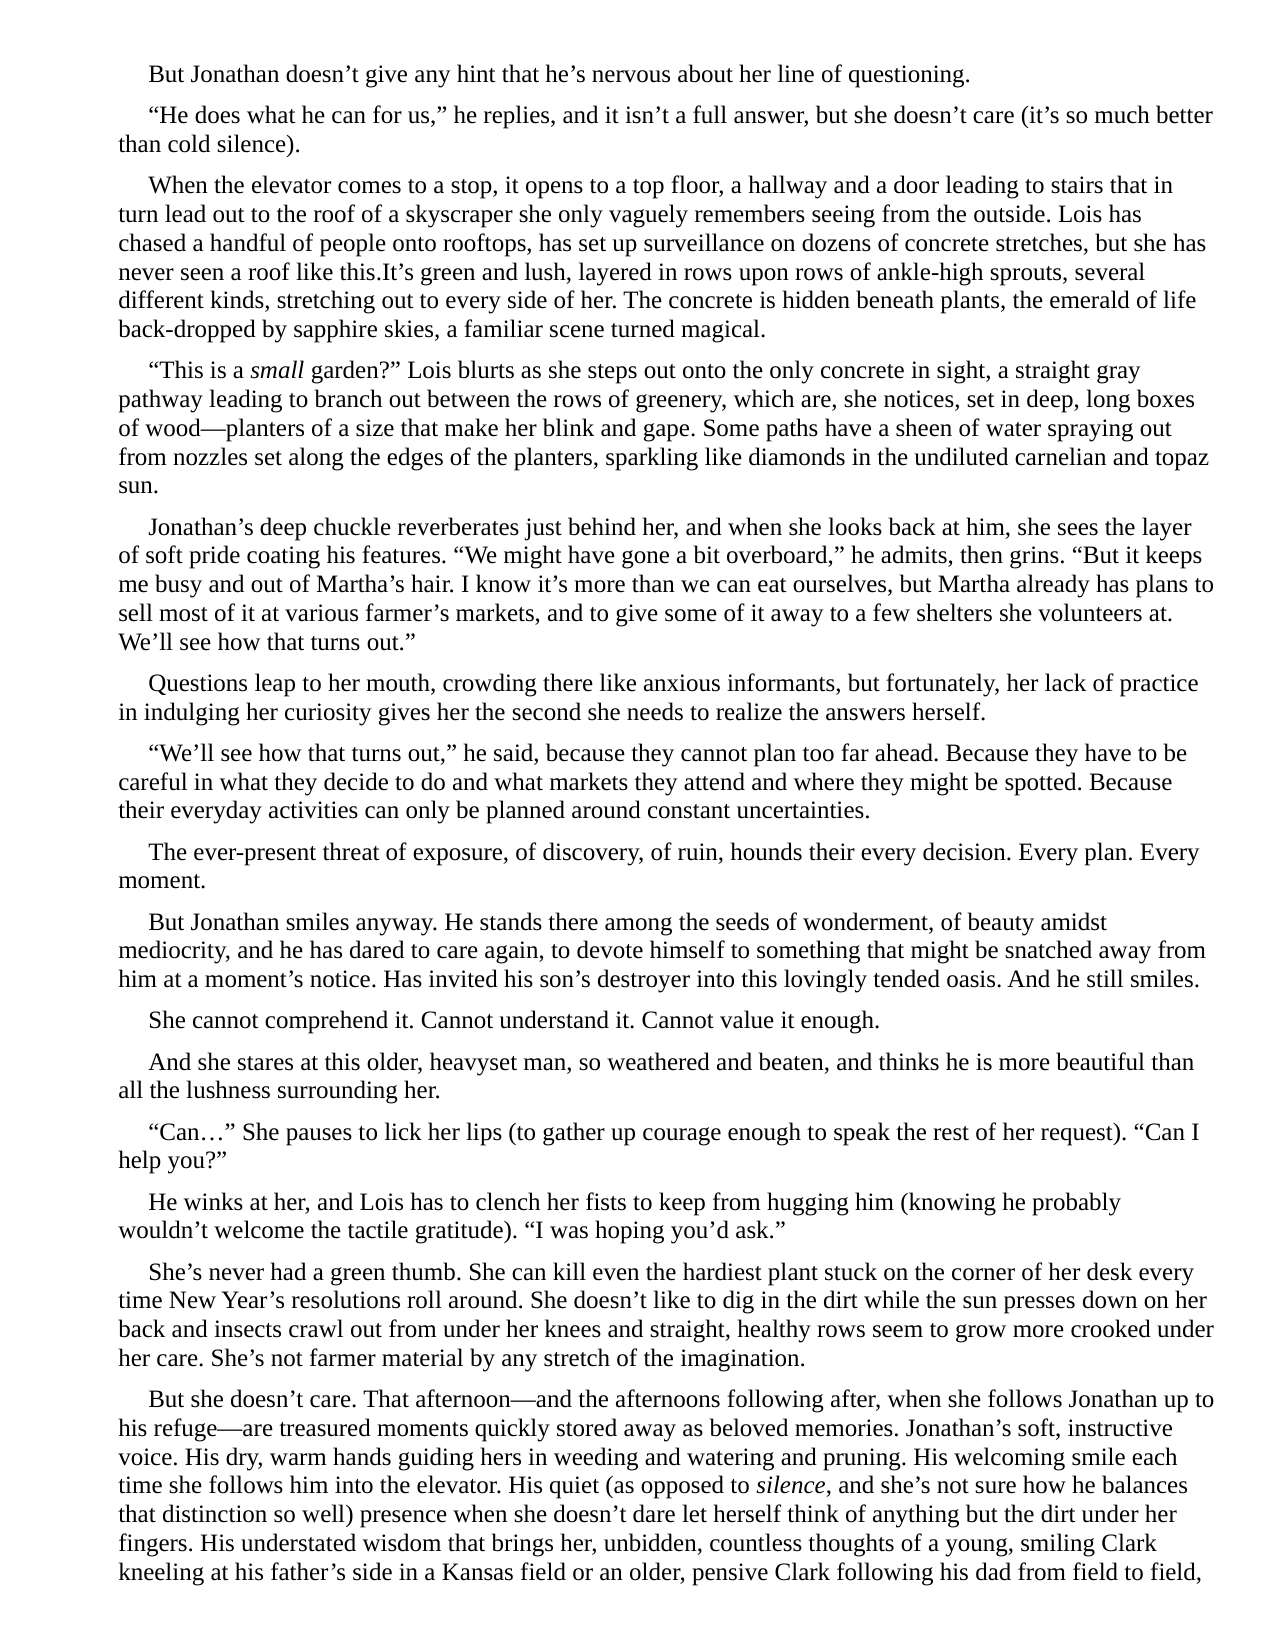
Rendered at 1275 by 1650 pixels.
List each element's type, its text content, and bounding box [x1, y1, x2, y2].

text Jonathan’s deep chuckle reverberates just behind her, and when she looks back at him, she sees the layer of soft pride coating his features. “We might have gone a bit overboard,” he admits, then grins. “But it keeps me busy and out of Martha’s hair. I know it’s more than we can eat ourselves, but Martha already has plans to sell most of it at various farmer’s markets, and to give some of it away to a few shelters she volunteers at. We’ll see how that turns out.” [118, 512, 1216, 655]
text She’s never had a green thumb. She can kill even the hardiest plant stuck on the corner of her desk every time New Year’s resolutions roll around. She doesn’t like to dig in the dirt while the sun presses down on her back and insects crawl out from under her knees and straight, healthy rows seem to grow more crooked under her care. She’s not farmer material by any stretch of the imagination. [118, 1257, 1216, 1372]
text But Jonathan smiles anyway. He stands there among the seeds of wonderment, of beauty amidst mediocrity, and he has dared to care again, to devote himself to something that might be snatched away from him at a moment’s notice. Has invited his son’s destroyer into this lovingly tended oasis. And he still smiles. [118, 907, 1216, 993]
text And she stares at this older, heavyset man, so weathered and beaten, and thinks he is more beautiful than all the lushness surrounding her. [118, 1047, 1216, 1104]
text The ever-present threat of exposure, of discovery, of ruin, hounds their every decision. Every plan. Every moment. [118, 837, 1216, 894]
text “This is a small garden?” Lois blurts as she steps out onto the only concrete in sight, a straight gray pathway leading to branch out between the rows of greenery, which are, she notices, set in deep, long boxes of wood—planters of a size that make her blink and gape. Some paths have a sheen of water spraying out from nozzles set along the edges of the planters, sparkling like diamonds in the undiluted carnelian and topaz sun. [118, 355, 1216, 499]
text Questions leap to her mouth, crowding there like anxious informants, but fortunately, her lack of practice in indulging her curiosity gives her the second she needs to realize the answers herself. [118, 668, 1216, 725]
text “We’ll see how that turns out,” he said, because they cannot plan too far ahead. Because they have to be careful in what they decide to do and what markets they attend and where they might be spotted. Because their everyday activities can only be planned around constant uncertainties. [118, 738, 1216, 824]
text “He does what he can for us,” he replies, and it isn’t a full answer, but she doesn’t care (it’s so much better than cold silence). [118, 100, 1216, 158]
text But Jonathan doesn’t give any hint that he’s nervous about her line of questioning. [118, 59, 1216, 88]
text But she doesn’t care. That afternoon—and the afternoons following after, when she follows Jonathan up to his refuge—are treasured moments quickly stored away as beloved memories. Jonathan’s soft, instructive voice. His dry, warm hands guiding hers in weeding and watering and pruning. His welcoming smile each time she follows him into the elevator. His quiet (as opposed to silence, and she’s not sure how he balances that distinction so well) presence when she doesn’t dare let herself think of anything but the dirt under her fingers. His understated wisdom that brings her, unbidden, countless thoughts of a young, smiling Clark kneeling at his father’s side in a Kansas field or an older, pensive Clark following his dad from field to field, [118, 1384, 1216, 1585]
text When the elevator comes to a stop, it opens to a top floor, a hallway and a door leading to stairs that in turn lead out to the roof of a skyscraper she only vaguely remembers seeing from the outside. Lois has chased a handful of people onto rooftops, has set up surveillance on dozens of concrete stretches, but she has never seen a roof like this.It’s green and lush, layered in rows upon rows of ankle-high sprouts, several different kinds, stretching out to every side of her. The concrete is hidden beneath plants, the emerald of life back-dropped by sapphire skies, a familiar scene turned magical. [118, 170, 1216, 343]
text She cannot comprehend it. Cannot understand it. Cannot value it enough. [118, 1005, 1216, 1034]
text He winks at her, and Lois has to clench her fists to keep from hugging him (knowing he probably wouldn’t welcome the tactile gratitude). “I was hoping you’d ask.” [118, 1187, 1216, 1244]
text “Can…” She pauses to lick her lips (to gather up courage enough to speak the rest of her request). “Can I help you?” [118, 1117, 1216, 1174]
